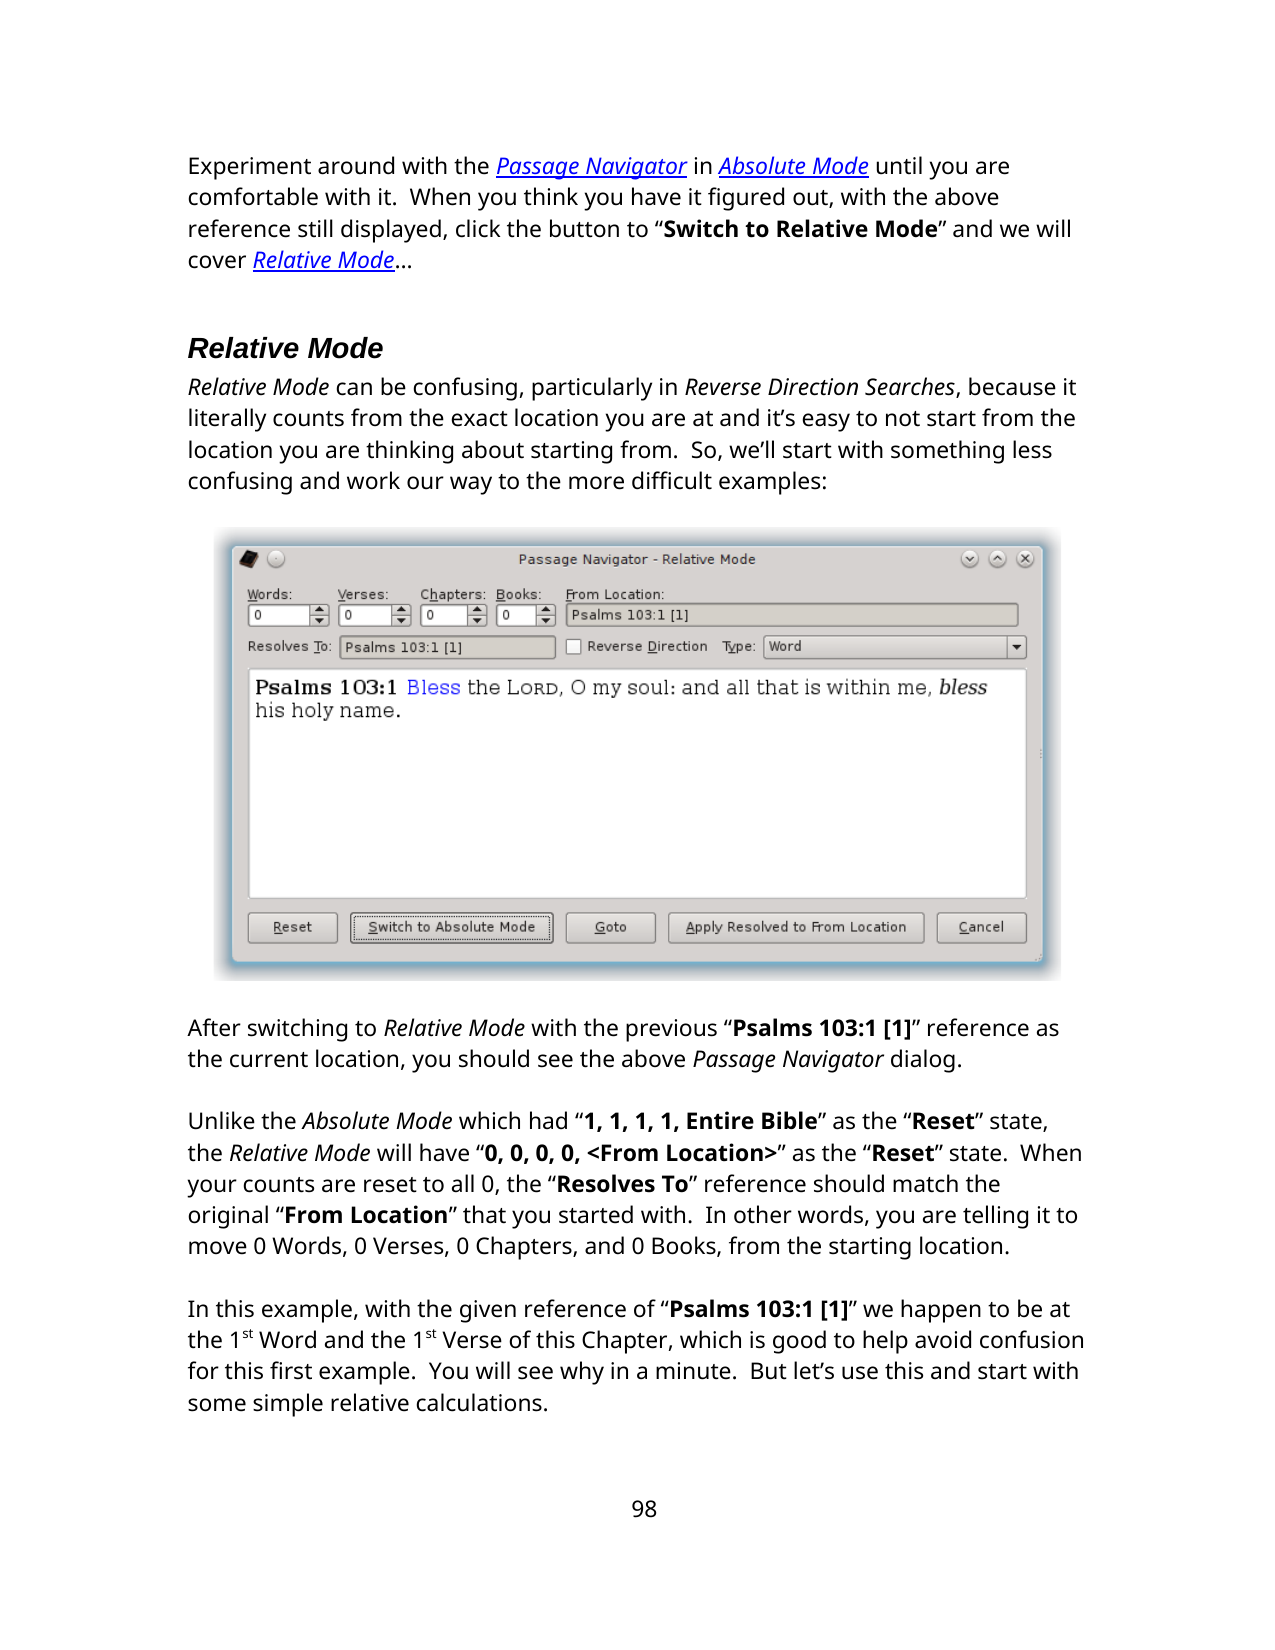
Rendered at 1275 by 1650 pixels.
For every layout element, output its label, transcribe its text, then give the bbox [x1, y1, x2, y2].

text Experiment around with the Passage Navigator in Absolute Mode until you are comfortable with it. When you think you have it figured out, with the above reference still displayed, click the button to “Switch to Relative Mode” and we will cover Relative Mode… [187, 150, 1087, 275]
subtitle Relative Mode [187, 331, 1087, 365]
text Relative Mode can be confusing, particularly in Reverse Direction Searches, because it literally counts from the exact location you are at and it’s easy to not start from the location you are thinking about starting from. So, we’ll start with something less confusing and work our way to the more difficult examples: [187, 371, 1087, 496]
text After switching to Relative Mode with the previous “Psalms 103:1 [1]” reference as the current location, you should see the above Passage Navigator dialog. [187, 1012, 1087, 1074]
text Unlike the Absolute Mode which had “1, 1, 1, 1, Entire Bible” as the “Reset” state, the Relative Mode will have “0, 0, 0, 0, <From Location>” as the “Reset” state. When your counts are reset to all 0, the “Resolves To” reference should match the original “From Location” that you started with. In other words, you are telling it to move 0 Words, 0 Verses, 0 Chapters, and 0 Books, from the starting location. [187, 1105, 1087, 1262]
text In this example, with the given reference of “Psalms 103:1 [1]” we happen to be at the 1st Word and the 1st Verse of this Chapter, which is good to help avoid confusion for this first example. You will see why in a minute. But let’s use this and start with some simple relative calculations. [187, 1293, 1087, 1418]
picture [213, 527, 1062, 981]
